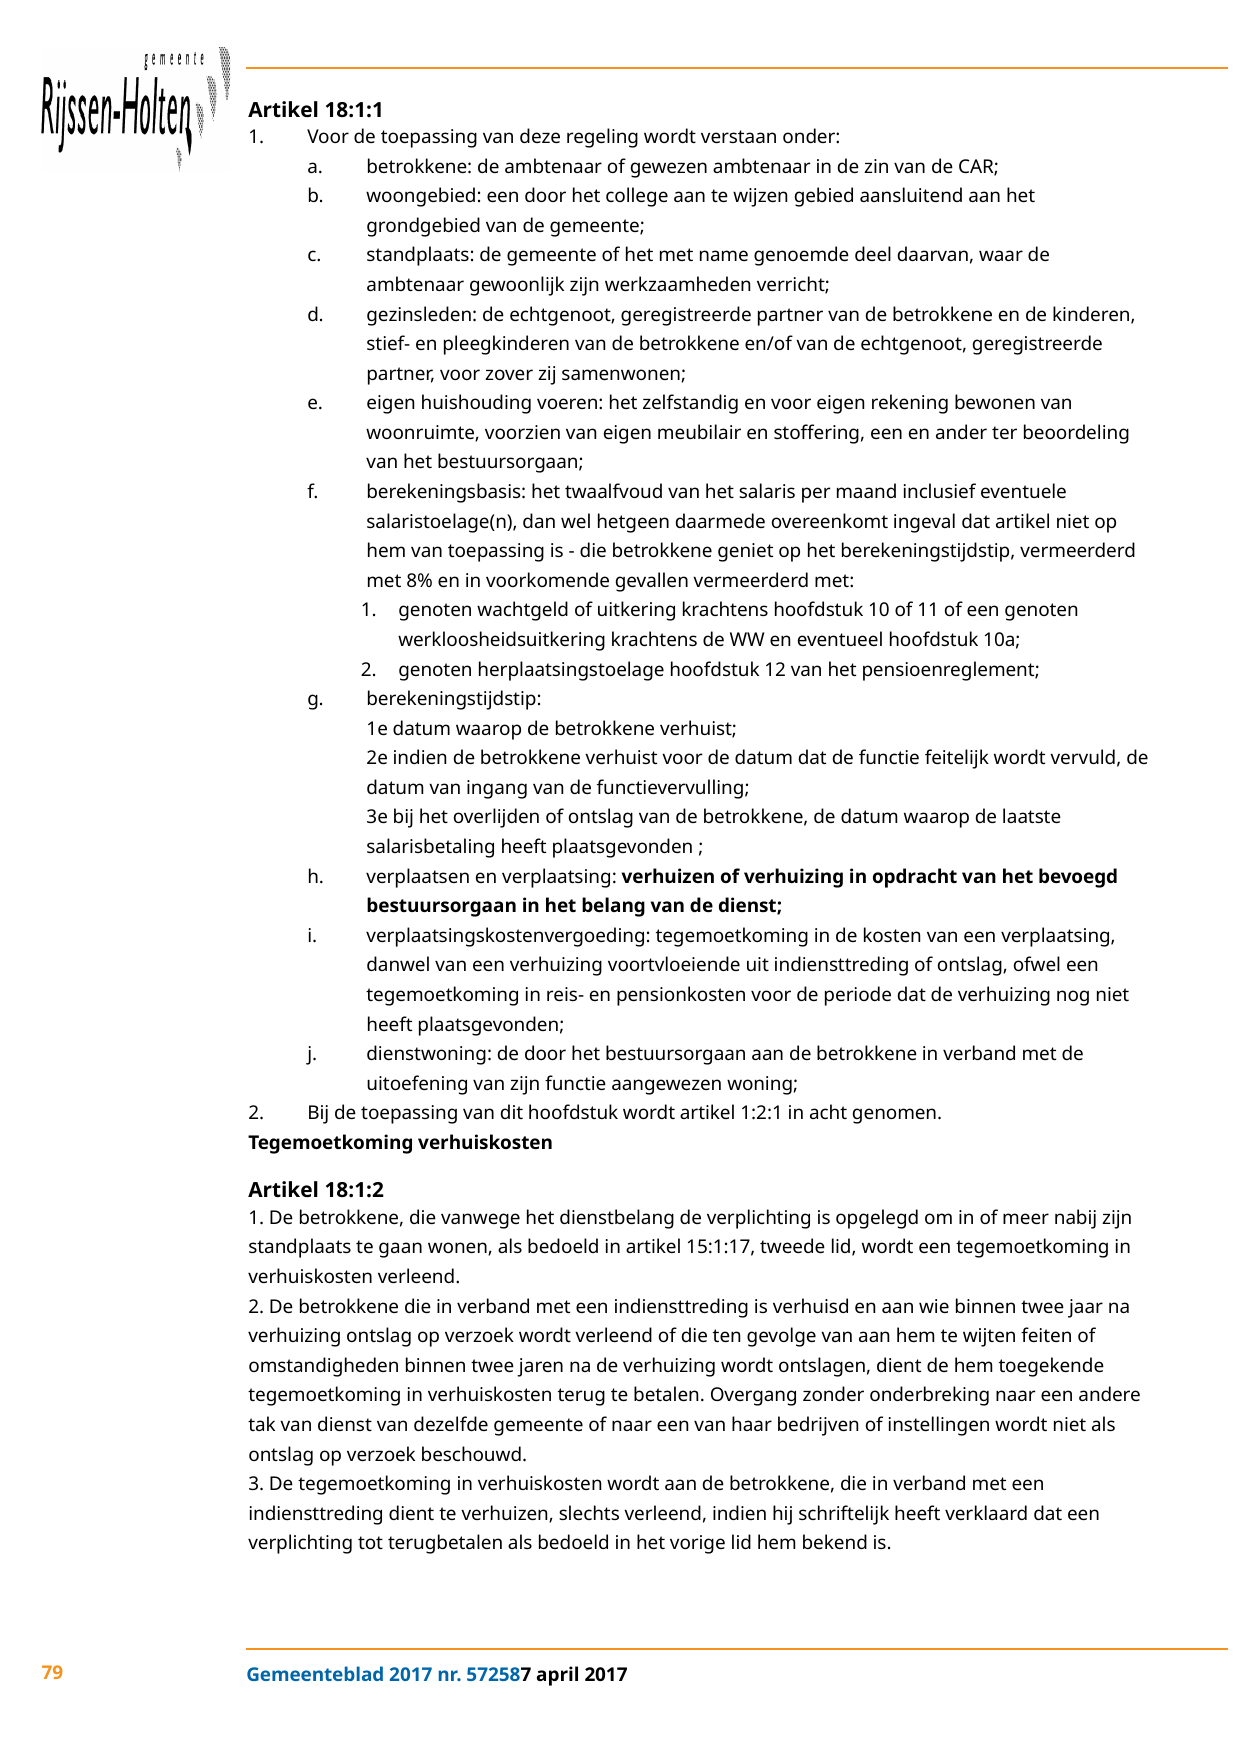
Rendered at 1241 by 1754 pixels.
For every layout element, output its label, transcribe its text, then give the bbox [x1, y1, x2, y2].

list woongebied: een door het college aan te wijzen gebied aansluitend aan het grondgebied van de gemeente; [307, 182, 1152, 238]
list standplaats: de gemeente of het met name genoemde deel daarvan, waar de ambtenaar gewoonlijk zijn werkzaamheden verricht; [307, 242, 1152, 297]
list Bij de toepassing van dit hoofdstuk wordt artikel 1:2:1 in acht genomen. [248, 1099, 1152, 1125]
list berekeningstijdstip: [307, 685, 1152, 711]
list gezinsleden: de echtgenoot, geregistreerde partner van de betrokkene en de kinderen, stief- en pleegkinderen van de betrokkene en/of van de echtgenoot, geregistreerde partner, voor zover zij samenwonen; [307, 301, 1152, 386]
text 2. De betrokkene die in verband met een indiensttreding is verhuisd en aan wie binnen twee jaar na verhuizing ontslag op verzoek wordt verleend of die ten gevolge van aan hem te wijten feiten of omstandigheden binnen twee jaren na de verhuizing wordt ontslagen, dient de hem toegekende tegemoetkoming in verhuiskosten terug te betalen. Overgang zonder onderbreking naar een andere tak van dienst van dezelfde gemeente of naar een van haar bedrijven of instellingen wordt niet als ontslag op verzoek beschouwd. [248, 1293, 1152, 1466]
text Artikel 18:1:1 [248, 95, 1152, 123]
text Tegemoetkoming verhuiskosten [248, 1129, 1152, 1155]
list 2e indien de betrokkene verhuist voor de datum dat de functie feitelijk wordt vervuld, de datum van ingang van de functievervulling; [307, 744, 1152, 800]
list 3e bij het overlijden of ontslag van de betrokkene, de datum waarop de laatste salarisbetaling heeft plaatsgevonden ; [307, 804, 1152, 859]
text 3. De tegemoetkoming in verhuiskosten wordt aan de betrokkene, die in verband met een indiensttreding dient te verhuizen, slechts verleend, indien hij schriftelijk heeft verklaard dat een verplichting tot terugbetalen als bedoeld in het vorige lid hem bekend is. [248, 1470, 1152, 1555]
picture [41, 47, 231, 172]
list genoten wachtgeld of uitkering krachtens hoofdstuk 10 of 11 of een genoten werkloosheidsuitkering krachtens de WW en eventueel hoofdstuk 10a; [361, 597, 1152, 652]
list eigen huishouding voeren: het zelfstandig en voor eigen rekening bewonen van woonruimte, voorzien van eigen meubilair en stoffering, een en ander ter beoordeling van het bestuursorgaan; [307, 389, 1152, 474]
list berekeningsbasis: het twaalfvoud van het salaris per maand inclusief eventuele salaristoelage(n), dan wel hetgeen daarmede overeenkomt ingeval dat artikel niet op hem van toepassing is - die betrokkene geniet op het berekeningstijdstip, vermeerderd met 8% en in voorkomende gevallen vermeerderd met: [307, 478, 1152, 593]
text Artikel 18:1:2 [248, 1176, 1152, 1204]
list verplaatsingskostenvergoeding: tegemoetkoming in de kosten van een verplaatsing, danwel van een verhuizing voortvloeiende uit indiensttreding of ontslag, ofwel een tegemoetkoming in reis- en pensionkosten voor de periode dat de verhuizing nog niet heeft plaatsgevonden; [307, 922, 1152, 1036]
list dienstwoning: de door het bestuursorgaan aan de betrokkene in verband met de uitoefening van zijn functie aangewezen woning; [307, 1040, 1152, 1096]
text 1. De betrokkene, die vanwege het dienstbelang de verplichting is opgelegd om in of meer nabij zijn standplaats te gaan wonen, als bedoeld in artikel 15:1:17, tweede lid, wordt een tegemoetkoming in verhuiskosten verleend. [248, 1204, 1152, 1289]
list verplaatsen en verplaatsing: verhuizen of verhuizing in opdracht van het bevoegd bestuursorgaan in het belang van de dienst; [307, 863, 1152, 918]
list genoten herplaatsingstoelage hoofdstuk 12 van het pensioenreglement; [361, 656, 1152, 681]
list 1e datum waarop de betrokkene verhuist; [307, 715, 1152, 741]
list betrokkene: de ambtenaar of gewezen ambtenaar in de zin van de CAR; [307, 153, 1152, 178]
list Voor de toepassing van deze regeling wordt verstaan onder: [248, 123, 1152, 149]
